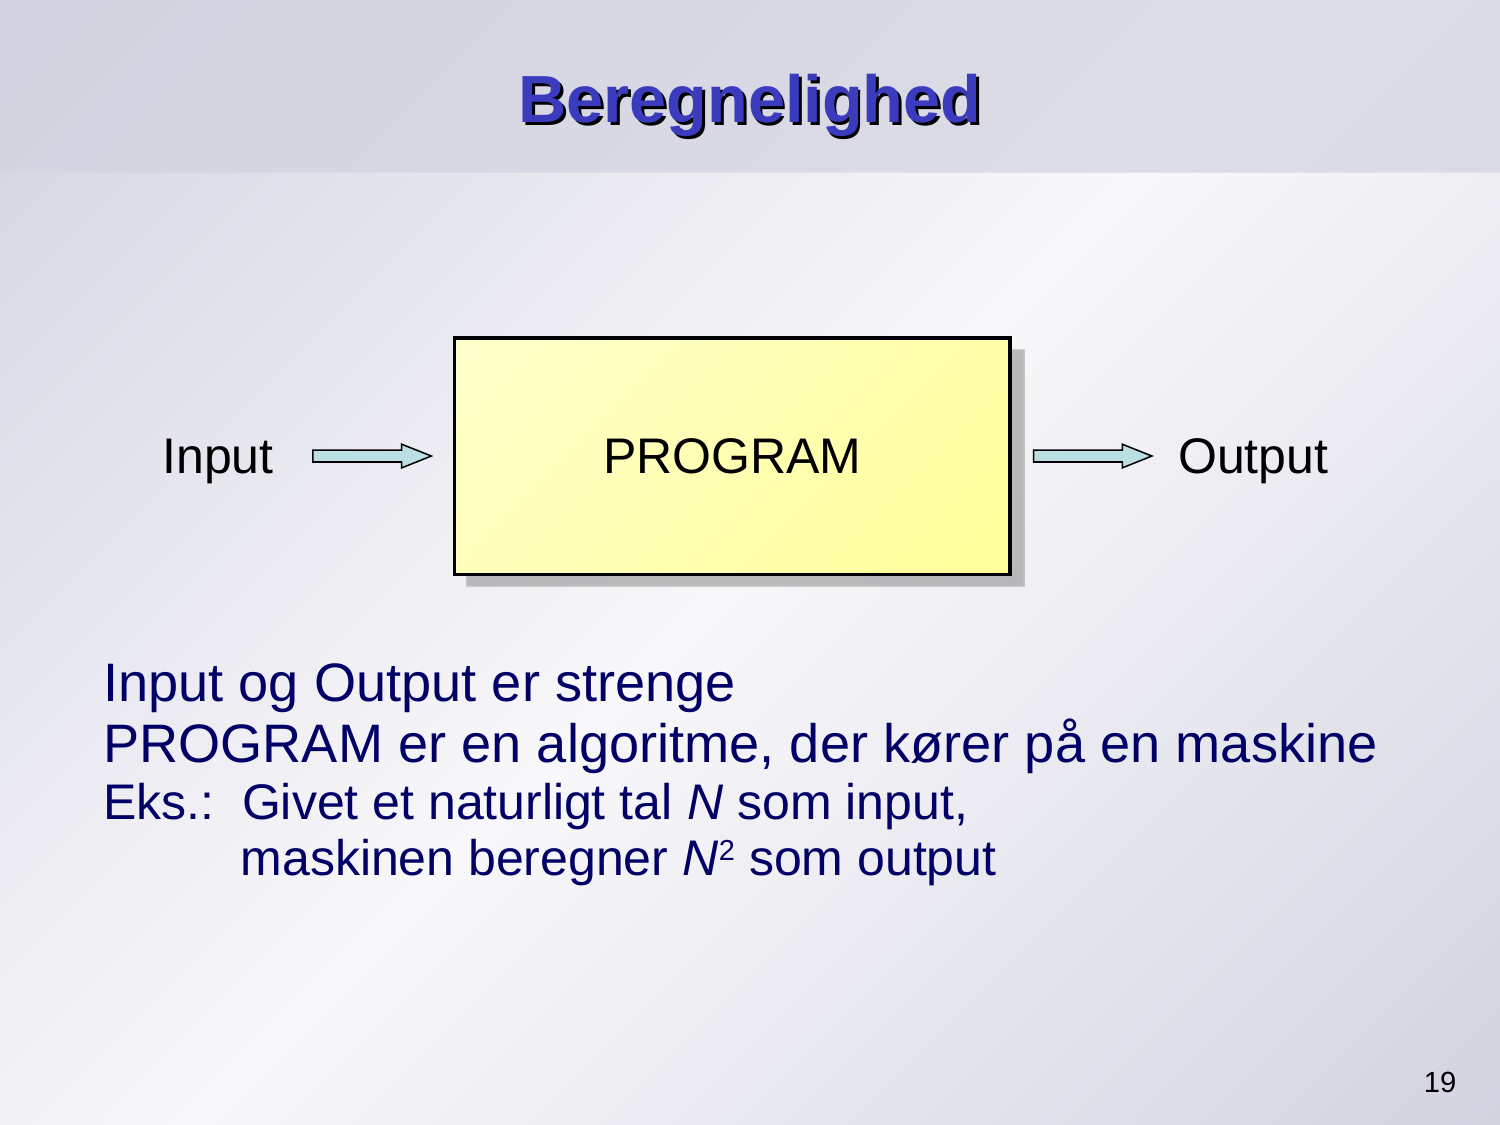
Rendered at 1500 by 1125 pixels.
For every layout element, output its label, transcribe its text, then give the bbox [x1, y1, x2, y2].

list Input og Output er strenge PROGRAM er en algoritme, der kører på en maskine Eks.: Givet et naturligt tal N som input, maskinen beregner N2 som output [88, 645, 1471, 1024]
text_box PROGRAM [454, 338, 1010, 575]
text_box Output [1163, 420, 1344, 492]
text_box [312, 444, 432, 468]
title Beregnelighed [75, 24, 1426, 174]
text_box [1033, 444, 1152, 468]
text_box Input [147, 420, 289, 492]
